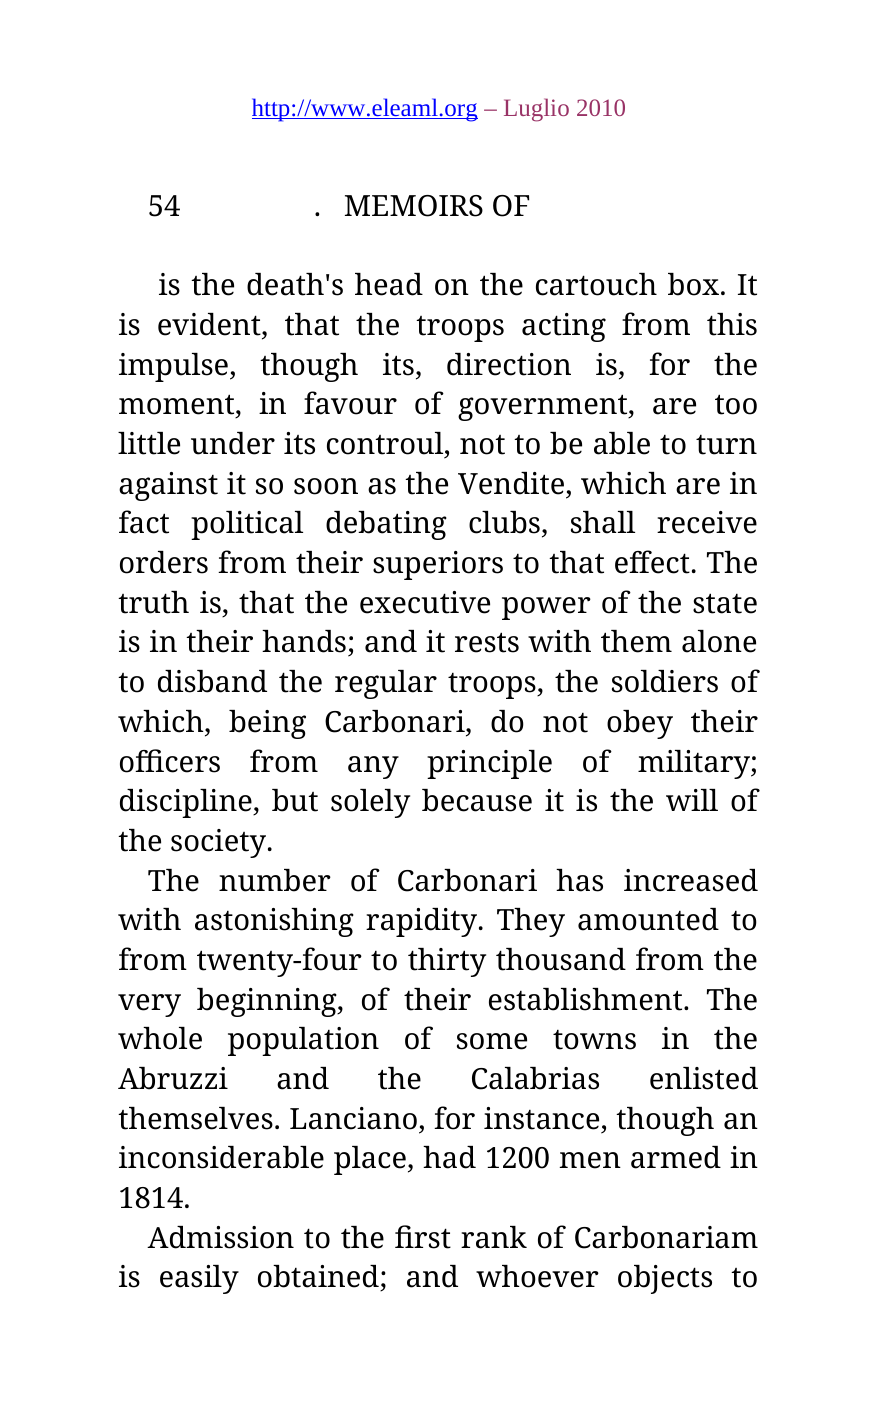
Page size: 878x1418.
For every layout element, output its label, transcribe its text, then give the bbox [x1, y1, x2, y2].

text Admission to the first rank of Carbonariam is easily obtained; and whoever objects to [118, 1217, 759, 1296]
text is the death's head on the cartouch box. It is evident, that the troops acting from this impulse, though its, direction is, for the moment, in favour of government, are too little under its controul, not to be able to turn against it so soon as the Vendite, which are in fact political debating clubs, shall receive orders from their superiors to that effect. The truth is, that the executive power of the state is in their hands; and it rests with them alone to disband the regular troops, the soldiers of which, being Carbonari, do not obey their officers from any principle of military; discipline, but solely because it is the will of the society. [118, 264, 759, 860]
text The number of Carbonari has increased with astonishing rapidity. They amounted to from twenty-four to thirty thousand from the very beginning, of their establishment. The whole population of some towns in the Abruzzi and the Calabrias enlisted themselves. Lanciano, for instance, though an inconsiderable place, had 1200 men armed in 1814. [118, 860, 759, 1217]
text 54 . MEMOIRS OF [118, 185, 759, 225]
